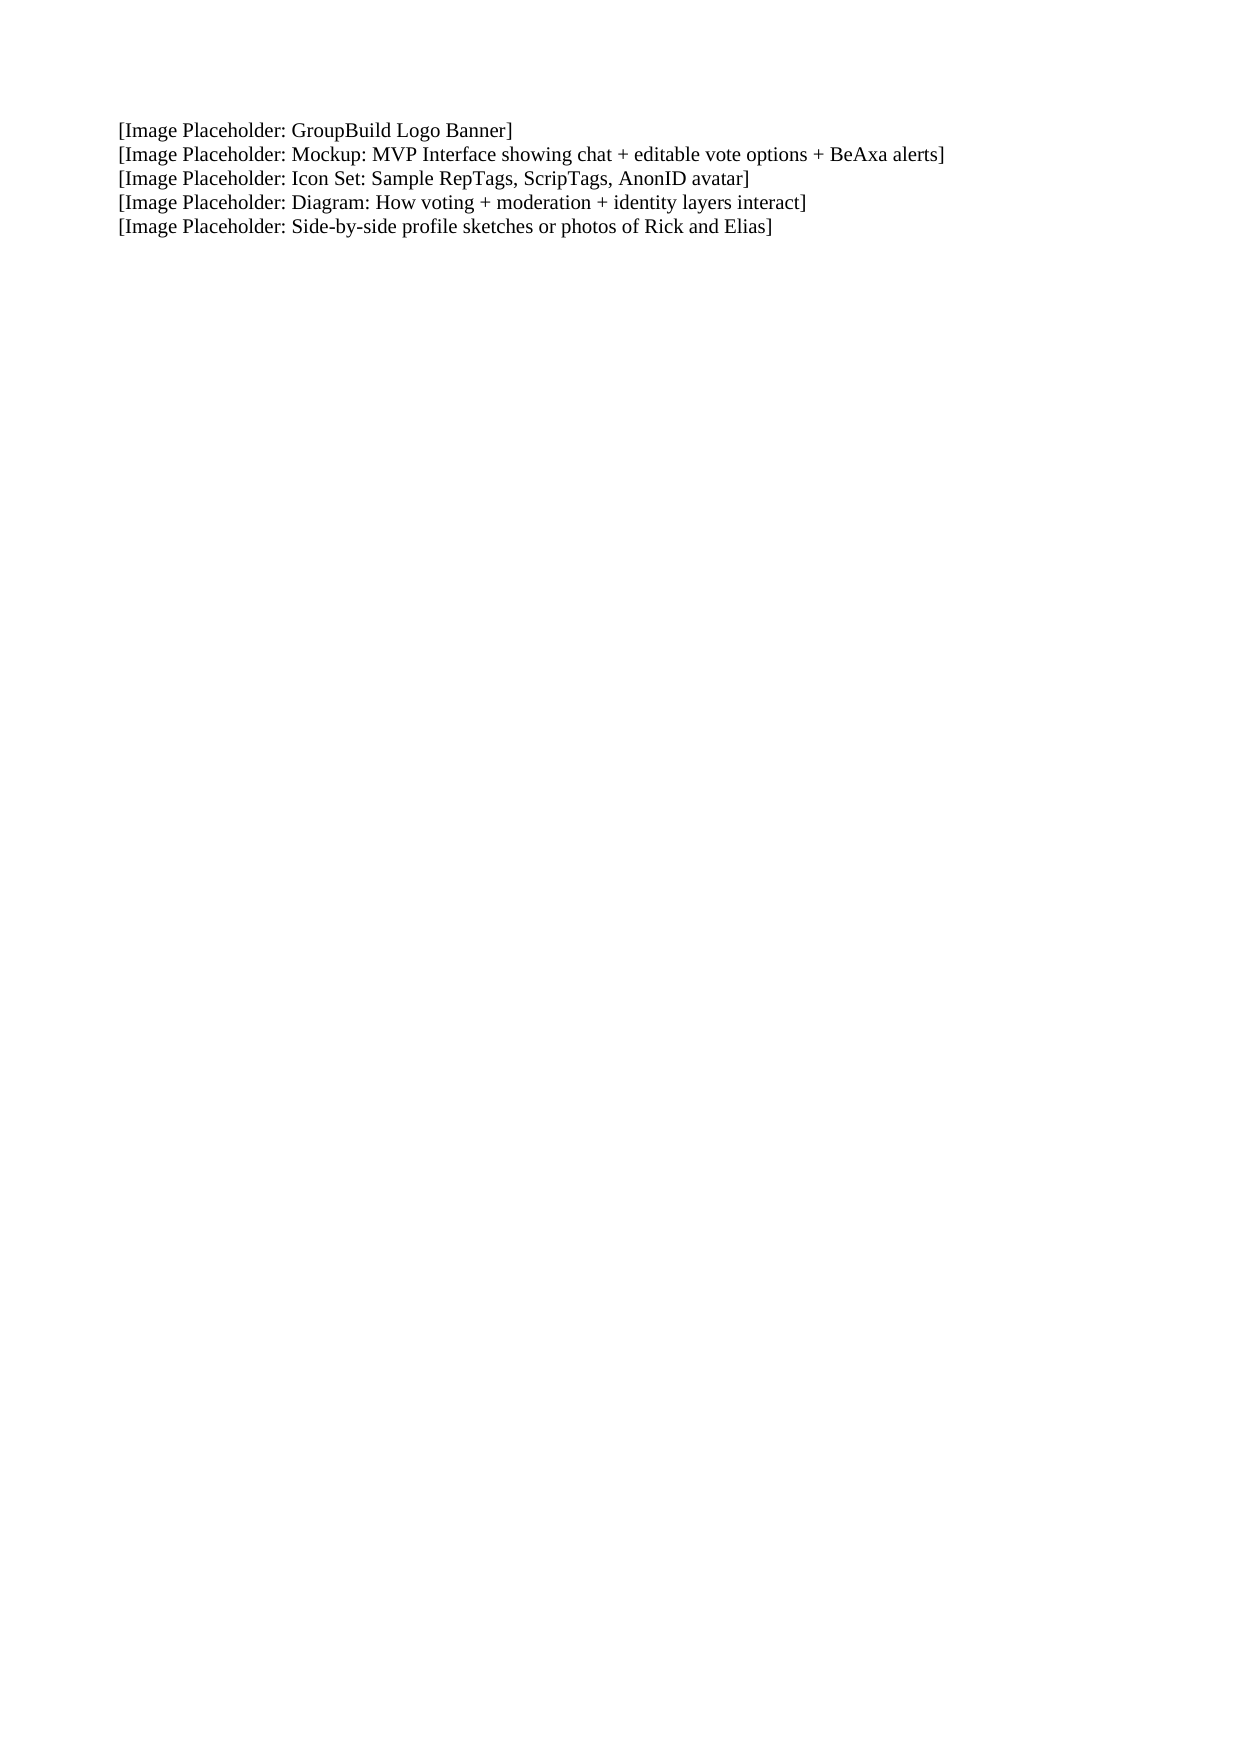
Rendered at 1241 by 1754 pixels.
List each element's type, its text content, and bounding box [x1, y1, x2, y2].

text [Image Placeholder: Side-by-side profile sketches or photos of Rick and Elias] [118, 214, 1122, 238]
text [Image Placeholder: Icon Set: Sample RepTags, ScripTags, AnonID avatar] [118, 166, 1122, 190]
text [Image Placeholder: Mockup: MVP Interface showing chat + editable vote options + BeAxa alerts] [118, 142, 1122, 166]
text [Image Placeholder: GroupBuild Logo Banner] [118, 118, 1122, 142]
text [Image Placeholder: Diagram: How voting + moderation + identity layers interact] [118, 190, 1122, 214]
